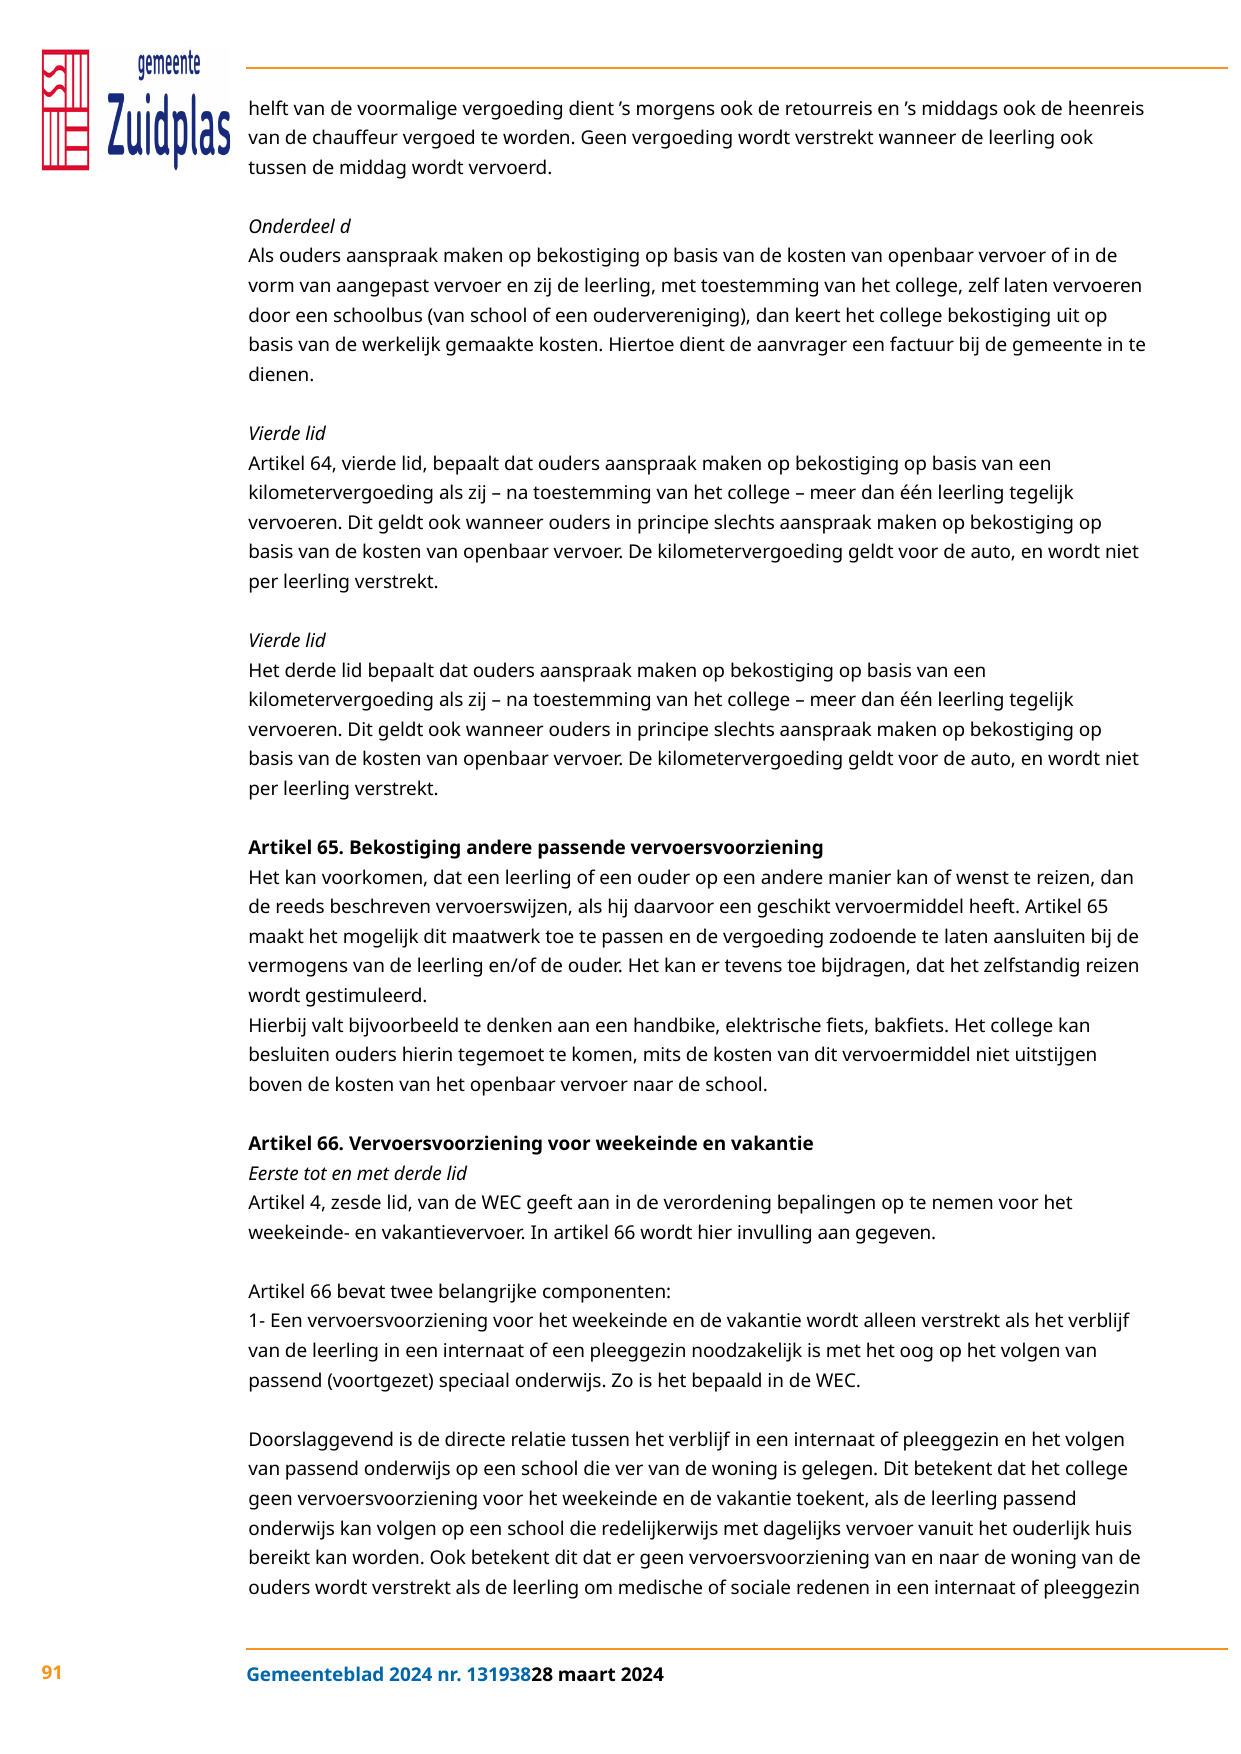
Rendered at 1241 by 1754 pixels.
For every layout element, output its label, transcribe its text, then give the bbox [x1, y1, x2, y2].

text Hierbij valt bijvoorbeeld te denken aan een handbike, elektrische fiets, bakfiets. Het college kan besluiten ouders hierin tegemoet te komen, mits de kosten van dit vervoermiddel niet uitstijgen boven de kosten van het openbaar vervoer naar de school. [248, 1012, 1152, 1097]
text Artikel 66. Vervoersvoorziening voor weekeinde en vakantie [248, 1130, 1152, 1156]
text Onderdeel d [248, 213, 1152, 239]
text Eerste tot en met derde lid [248, 1160, 1152, 1186]
text Artikel 66 bevat twee belangrijke componenten: [248, 1278, 1152, 1304]
text Vierde lid [248, 420, 1152, 446]
text Artikel 64, vierde lid, bepaalt dat ouders aanspraak maken op bekostiging op basis van een kilometervergoeding als zij – na toestemming van het college – meer dan één leerling tegelijk vervoeren. Dit geldt ook wanneer ouders in principe slechts aanspraak maken op bekostiging op basis van de kosten van openbaar vervoer. De kilometervergoeding geldt voor de auto, en wordt niet per leerling verstrekt. [248, 450, 1152, 594]
picture [41, 47, 231, 172]
text Als ouders aanspraak maken op bekostiging op basis van de kosten van openbaar vervoer of in de vorm van aangepast vervoer en zij de leerling, met toestemming van het college, zelf laten vervoeren door een schoolbus (van school of een oudervereniging), dan keert het college bekostiging uit op basis van de werkelijk gemaakte kosten. Hiertoe dient de aanvrager een factuur bij de gemeente in te dienen. [248, 243, 1152, 387]
text Het kan voorkomen, dat een leerling of een ouder op een andere manier kan of wenst te reizen, dan de reeds beschreven vervoerswijzen, als hij daarvoor een geschikt vervoermiddel heeft. Artikel 65 maakt het mogelijk dit maatwerk toe te passen en de vergoeding zodoende te laten aansluiten bij de vermogens van de leerling en/of de ouder. Het kan er tevens toe bijdragen, dat het zelfstandig reizen wordt gestimuleerd. [248, 864, 1152, 1008]
text Het derde lid bepaalt dat ouders aanspraak maken op bekostiging op basis van een kilometervergoeding als zij – na toestemming van het college – meer dan één leerling tegelijk vervoeren. Dit geldt ook wanneer ouders in principe slechts aanspraak maken op bekostiging op basis van de kosten van openbaar vervoer. De kilometervergoeding geldt voor de auto, en wordt niet per leerling verstrekt. [248, 657, 1152, 801]
text Vierde lid [248, 627, 1152, 653]
text Artikel 65. Bekostiging andere passende vervoersvoorziening [248, 834, 1152, 860]
text Doorslaggevend is de directe relatie tussen het verblijf in een internaat of pleeggezin en het volgen van passend onderwijs op een school die ver van de woning is gelegen. Dit betekent dat het college geen vervoersvoorziening voor het weekeinde en de vakantie toekent, als de leerling passend onderwijs kan volgen op een school die redelijkerwijs met dagelijks vervoer vanuit het ouderlijk huis bereikt kan worden. Ook betekent dit dat er geen vervoersvoorziening van en naar de woning van de ouders wordt verstrekt als de leerling om medische of sociale redenen in een internaat of pleeggezin [248, 1426, 1152, 1600]
text 1- Een vervoersvoorziening voor het weekeinde en de vakantie wordt alleen verstrekt als het verblijf van de leerling in een internaat of een pleeggezin noodzakelijk is met het oog op het volgen van passend (voortgezet) speciaal onderwijs. Zo is het bepaald in de WEC. [248, 1308, 1152, 1393]
text helft van de voormalige vergoeding dient ’s morgens ook de retourreis en ’s middags ook de heenreis van de chauffeur vergoed te worden. Geen vergoeding wordt verstrekt wanneer de leerling ook tussen de middag wordt vervoerd. [248, 95, 1152, 180]
text Artikel 4, zesde lid, van de WEC geeft aan in de verordening bepalingen op te nemen voor het weekeinde- en vakantievervoer. In artikel 66 wordt hier invulling aan gegeven. [248, 1189, 1152, 1245]
